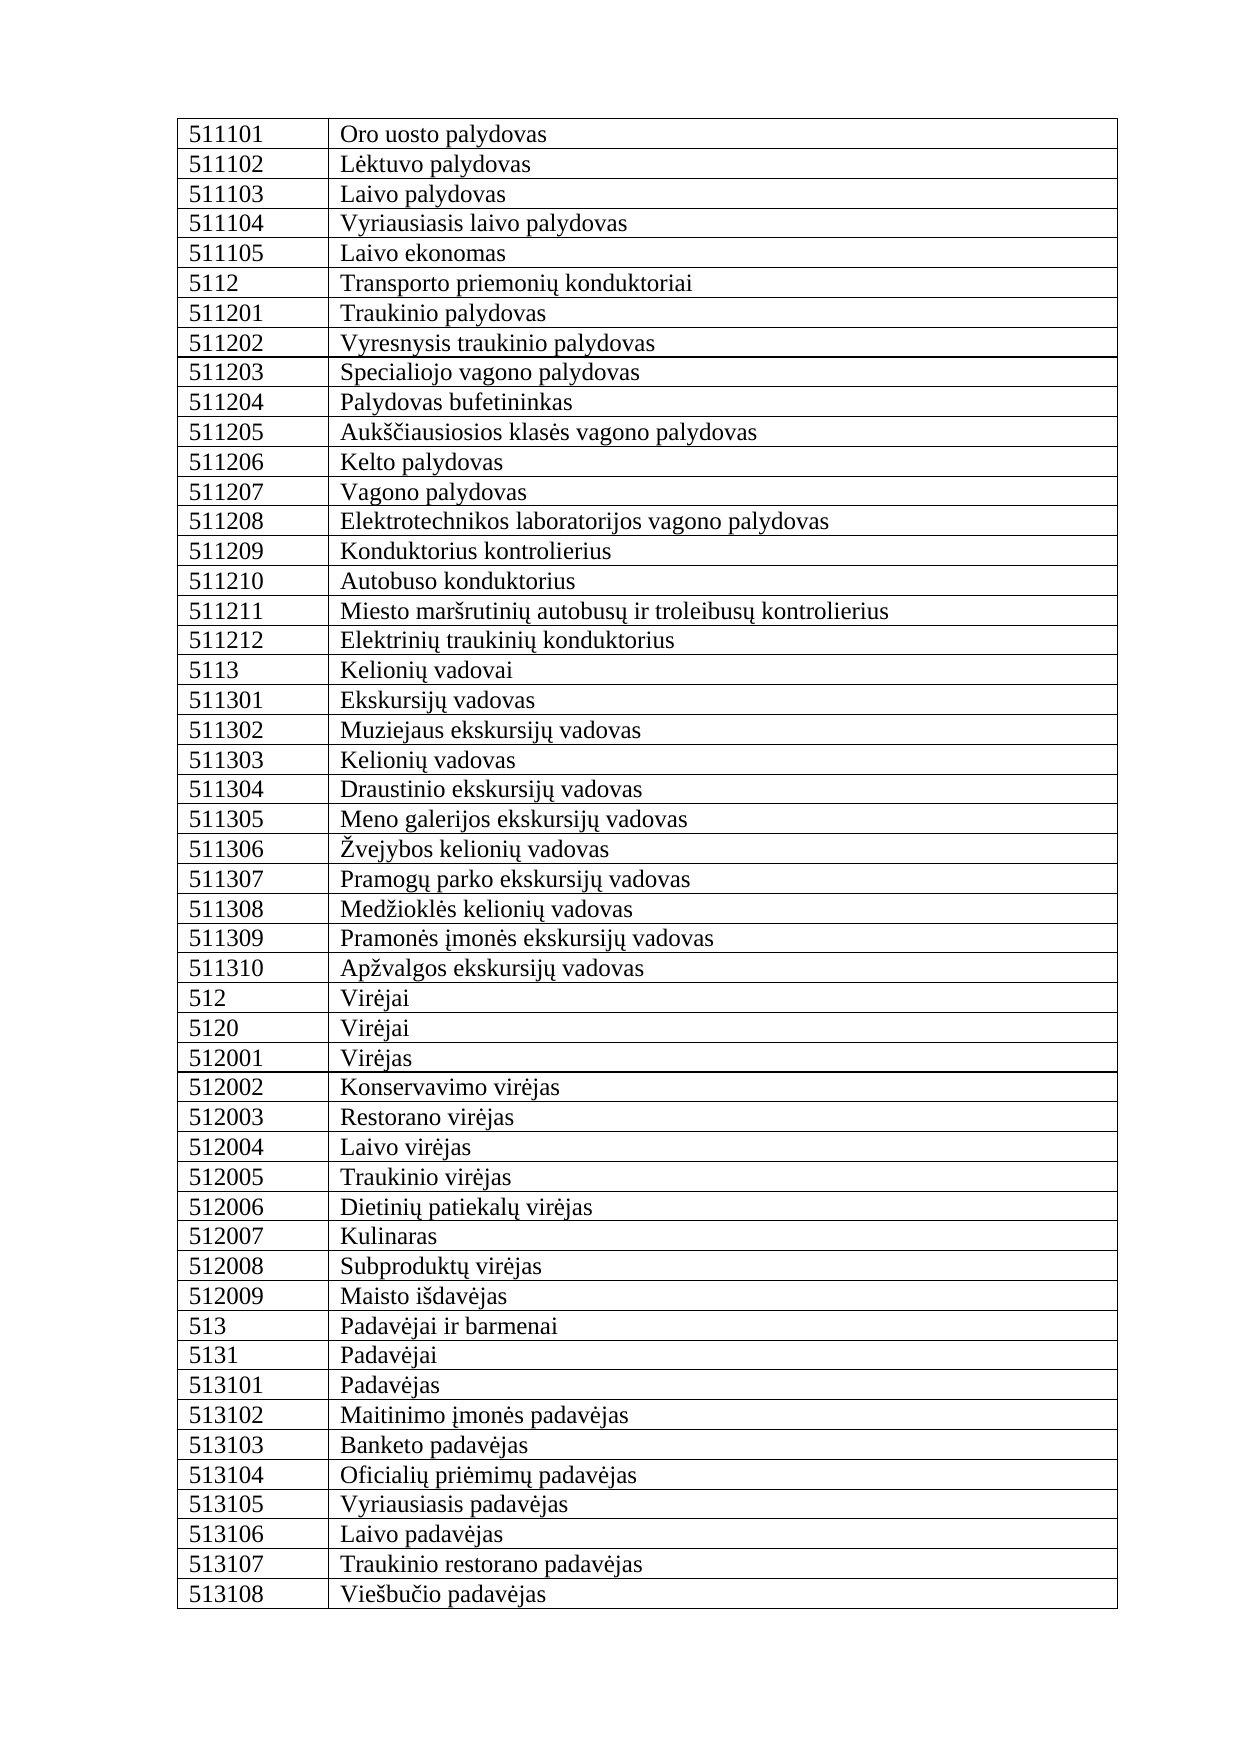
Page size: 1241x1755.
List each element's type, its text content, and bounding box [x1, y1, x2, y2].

table_cell 513105 [178, 1490, 328, 1518]
table_cell 511212 [178, 626, 328, 654]
table_cell [1118, 803, 1122, 833]
table_cell [1118, 744, 1122, 773]
table_cell 511101 [178, 119, 328, 148]
table_cell Kelionių vadovai [329, 655, 1117, 684]
table_cell 5113 [178, 655, 328, 684]
table_cell Ekskursijų vadovas [329, 685, 1117, 714]
table_cell 511102 [178, 149, 328, 178]
table_cell Padavėjai ir barmenai [329, 1311, 1117, 1339]
table_cell [1118, 952, 1122, 982]
table_cell Subproduktų virėjas [329, 1251, 1117, 1280]
table_cell [1118, 1220, 1122, 1250]
table_cell Miesto maršrutinių autobusų ir troleibusų kontrolierius [329, 596, 1117, 624]
table_cell 5120 [178, 1013, 328, 1042]
table_cell Banketo padavėjas [329, 1430, 1117, 1459]
table_cell Apžvalgos ekskursijų vadovas [329, 953, 1117, 982]
table_cell Virėjai [329, 1013, 1117, 1042]
table_cell [1118, 1459, 1122, 1488]
table_cell [1118, 595, 1122, 624]
table_cell [1118, 654, 1122, 684]
table_cell Vagono palydovas [329, 477, 1117, 505]
table_cell [1118, 505, 1122, 535]
table_cell 511308 [178, 894, 328, 922]
table_cell [1118, 923, 1122, 952]
table_cell Specialiojo vagono palydovas [329, 358, 1117, 386]
table_cell 513 [178, 1311, 328, 1339]
table_cell Padavėjai [329, 1341, 1117, 1369]
table_cell 511206 [178, 447, 328, 476]
table_cell Žvejybos kelionių vadovas [329, 834, 1117, 863]
table_cell Meno galerijos ekskursijų vadovas [329, 804, 1117, 833]
table_cell 513103 [178, 1430, 328, 1459]
table_cell 512003 [178, 1102, 328, 1131]
table_cell 512005 [178, 1162, 328, 1191]
table_cell [1118, 297, 1122, 327]
table_cell 5112 [178, 268, 328, 297]
table_cell 511304 [178, 775, 328, 803]
table_cell Pramogų parko ekskursijų vadovas [329, 864, 1117, 893]
table_cell 511105 [178, 238, 328, 267]
table_cell [1118, 267, 1122, 297]
table_cell [1118, 982, 1122, 1012]
table_cell 511310 [178, 953, 328, 982]
table_cell 511306 [178, 834, 328, 863]
table_cell Aukščiausiosios klasės vagono palydovas [329, 417, 1117, 446]
table_cell Laivo palydovas [329, 179, 1117, 207]
table_cell Dietinių patiekalų virėjas [329, 1192, 1117, 1220]
table_cell [1118, 446, 1122, 476]
table_cell [1118, 1489, 1122, 1518]
table_cell [1118, 1369, 1122, 1399]
table_cell Laivo padavėjas [329, 1519, 1117, 1548]
table_cell [1118, 208, 1122, 237]
table_cell Maisto išdavėjas [329, 1281, 1117, 1310]
table_cell 511209 [178, 536, 328, 565]
table_cell 511201 [178, 298, 328, 327]
table_cell [1118, 1161, 1122, 1191]
table_cell [1118, 1548, 1122, 1578]
table_cell [1118, 237, 1122, 267]
table_cell Vyriausiasis laivo palydovas [329, 209, 1117, 237]
table_cell [1118, 565, 1122, 595]
table_cell Muziejaus ekskursijų vadovas [329, 715, 1117, 744]
table_cell 513107 [178, 1549, 328, 1578]
table_cell Autobuso konduktorius [329, 566, 1117, 595]
table_cell 511103 [178, 179, 328, 207]
table_cell [1118, 1518, 1122, 1548]
table_cell 512007 [178, 1221, 328, 1250]
table_cell 511305 [178, 804, 328, 833]
table_cell Traukinio virėjas [329, 1162, 1117, 1191]
table_cell 511303 [178, 745, 328, 773]
table_cell 511204 [178, 387, 328, 416]
table_cell Pramonės įmonės ekskursijų vadovas [329, 924, 1117, 952]
table_cell Maitinimo įmonės padavėjas [329, 1400, 1117, 1429]
table_cell Draustinio ekskursijų vadovas [329, 775, 1117, 803]
table_cell 511203 [178, 358, 328, 386]
table_cell [1118, 1071, 1122, 1101]
table_cell [1118, 476, 1122, 505]
table_cell Konduktorius kontrolierius [329, 536, 1117, 565]
table_cell Virėjas [329, 1043, 1117, 1071]
table_cell Oficialių priėmimų padavėjas [329, 1460, 1117, 1488]
table_cell [1118, 1578, 1122, 1608]
table_cell [1118, 1340, 1122, 1369]
table_cell 511309 [178, 924, 328, 952]
table_cell Traukinio palydovas [329, 298, 1117, 327]
table_cell Viešbučio padavėjas [329, 1579, 1117, 1608]
table_cell [1118, 1429, 1122, 1459]
table_cell Elektrotechnikos laboratorijos vagono palydovas [329, 506, 1117, 535]
table_cell Virėjai [329, 983, 1117, 1012]
table_cell 511210 [178, 566, 328, 595]
table_cell 511307 [178, 864, 328, 893]
table_cell 5131 [178, 1341, 328, 1369]
table_cell 513102 [178, 1400, 328, 1429]
table_cell [1118, 386, 1122, 416]
table_cell [1118, 1101, 1122, 1131]
table_cell [1118, 148, 1122, 178]
table_cell [1118, 774, 1122, 803]
table_cell [1118, 1280, 1122, 1310]
table_cell [1118, 1310, 1122, 1339]
table_cell Oro uosto palydovas [329, 119, 1117, 148]
table_cell Palydovas bufetininkas [329, 387, 1117, 416]
table_cell Konservavimo virėjas [329, 1073, 1117, 1101]
table_cell 513108 [178, 1579, 328, 1608]
table_cell 512008 [178, 1251, 328, 1280]
table_cell [1118, 356, 1122, 386]
table_cell 511208 [178, 506, 328, 535]
table_cell [1118, 1399, 1122, 1429]
table_cell [1118, 1042, 1122, 1071]
table_cell Padavėjas [329, 1370, 1117, 1399]
table_cell Kelionių vadovas [329, 745, 1117, 773]
table_cell [1118, 1191, 1122, 1220]
table_cell Lėktuvo palydovas [329, 149, 1117, 178]
table_cell [1118, 1131, 1122, 1161]
table_cell 512 [178, 983, 328, 1012]
table_cell 512006 [178, 1192, 328, 1220]
table_cell Medžioklės kelionių vadovas [329, 894, 1117, 922]
table_cell [1118, 535, 1122, 565]
table_cell 513104 [178, 1460, 328, 1488]
table_cell Laivo virėjas [329, 1132, 1117, 1161]
table_cell Vyriausiasis padavėjas [329, 1490, 1117, 1518]
table_cell [1118, 833, 1122, 863]
table_cell 511202 [178, 328, 328, 356]
table_cell 512004 [178, 1132, 328, 1161]
table_cell [1118, 416, 1122, 446]
table_cell 511301 [178, 685, 328, 714]
table_cell 512002 [178, 1073, 328, 1101]
table_cell Restorano virėjas [329, 1102, 1117, 1131]
table_cell [1118, 118, 1122, 148]
table_cell 511302 [178, 715, 328, 744]
table_cell Elektrinių traukinių konduktorius [329, 626, 1117, 654]
table_cell 511211 [178, 596, 328, 624]
table_cell Kelto palydovas [329, 447, 1117, 476]
table_cell [1118, 1012, 1122, 1042]
table_cell 512001 [178, 1043, 328, 1071]
table_cell Transporto priemonių konduktoriai [329, 268, 1117, 297]
table_cell [1118, 1250, 1122, 1280]
table_cell [1118, 684, 1122, 714]
table_cell [1118, 863, 1122, 893]
table_cell 511207 [178, 477, 328, 505]
table_cell 511104 [178, 209, 328, 237]
table_cell [1118, 178, 1122, 207]
table_cell Traukinio restorano padavėjas [329, 1549, 1117, 1578]
table_cell [1118, 625, 1122, 654]
table_cell Kulinaras [329, 1221, 1117, 1250]
table_cell Laivo ekonomas [329, 238, 1117, 267]
table_cell [1118, 327, 1122, 356]
table_cell 513101 [178, 1370, 328, 1399]
table_cell [1118, 714, 1122, 744]
table_cell 511205 [178, 417, 328, 446]
table_cell 513106 [178, 1519, 328, 1548]
table_cell 512009 [178, 1281, 328, 1310]
table_cell [1118, 893, 1122, 922]
table_cell Vyresnysis traukinio palydovas [329, 328, 1117, 356]
